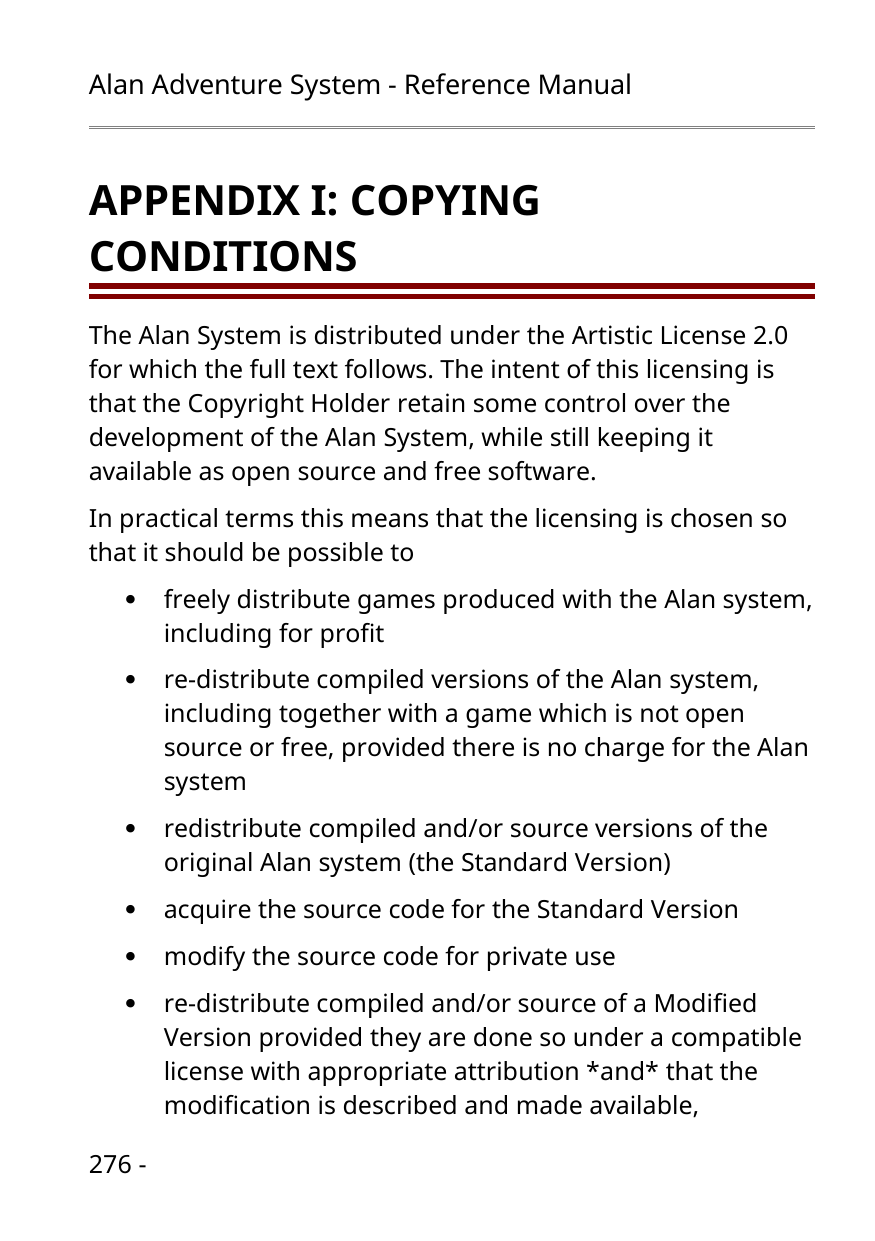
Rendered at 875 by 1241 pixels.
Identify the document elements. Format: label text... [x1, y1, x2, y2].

list freely distribute games produced with the Alan system, including for profit [126, 582, 815, 649]
text The Alan System is distributed under the Artistic License 2.0 for which the full text follows. The intent of this licensing is that the Copyright Holder retain some control over the development of the Alan System, while still keeping it available as open source and free software. [88, 318, 815, 488]
list re-distribute compiled versions of the Alan system, including together with a game which is not open source or free, provided there is no charge for the Alan system [126, 662, 815, 798]
list redistribute compiled and/or source versions of the original Alan system (the Standard Version) [126, 811, 815, 879]
subtitle Copying Conditions [88, 171, 815, 299]
list modify the source code for private use [126, 939, 815, 973]
list re-distribute compiled and/or source of a Modified Version provided they are done so under a compatible license with appropriate attribution *and* that the modification is described and made available, [126, 986, 815, 1122]
text In practical terms this means that the licensing is chosen so that it should be possible to [88, 501, 815, 569]
list acquire the source code for the Standard Version [126, 892, 815, 926]
